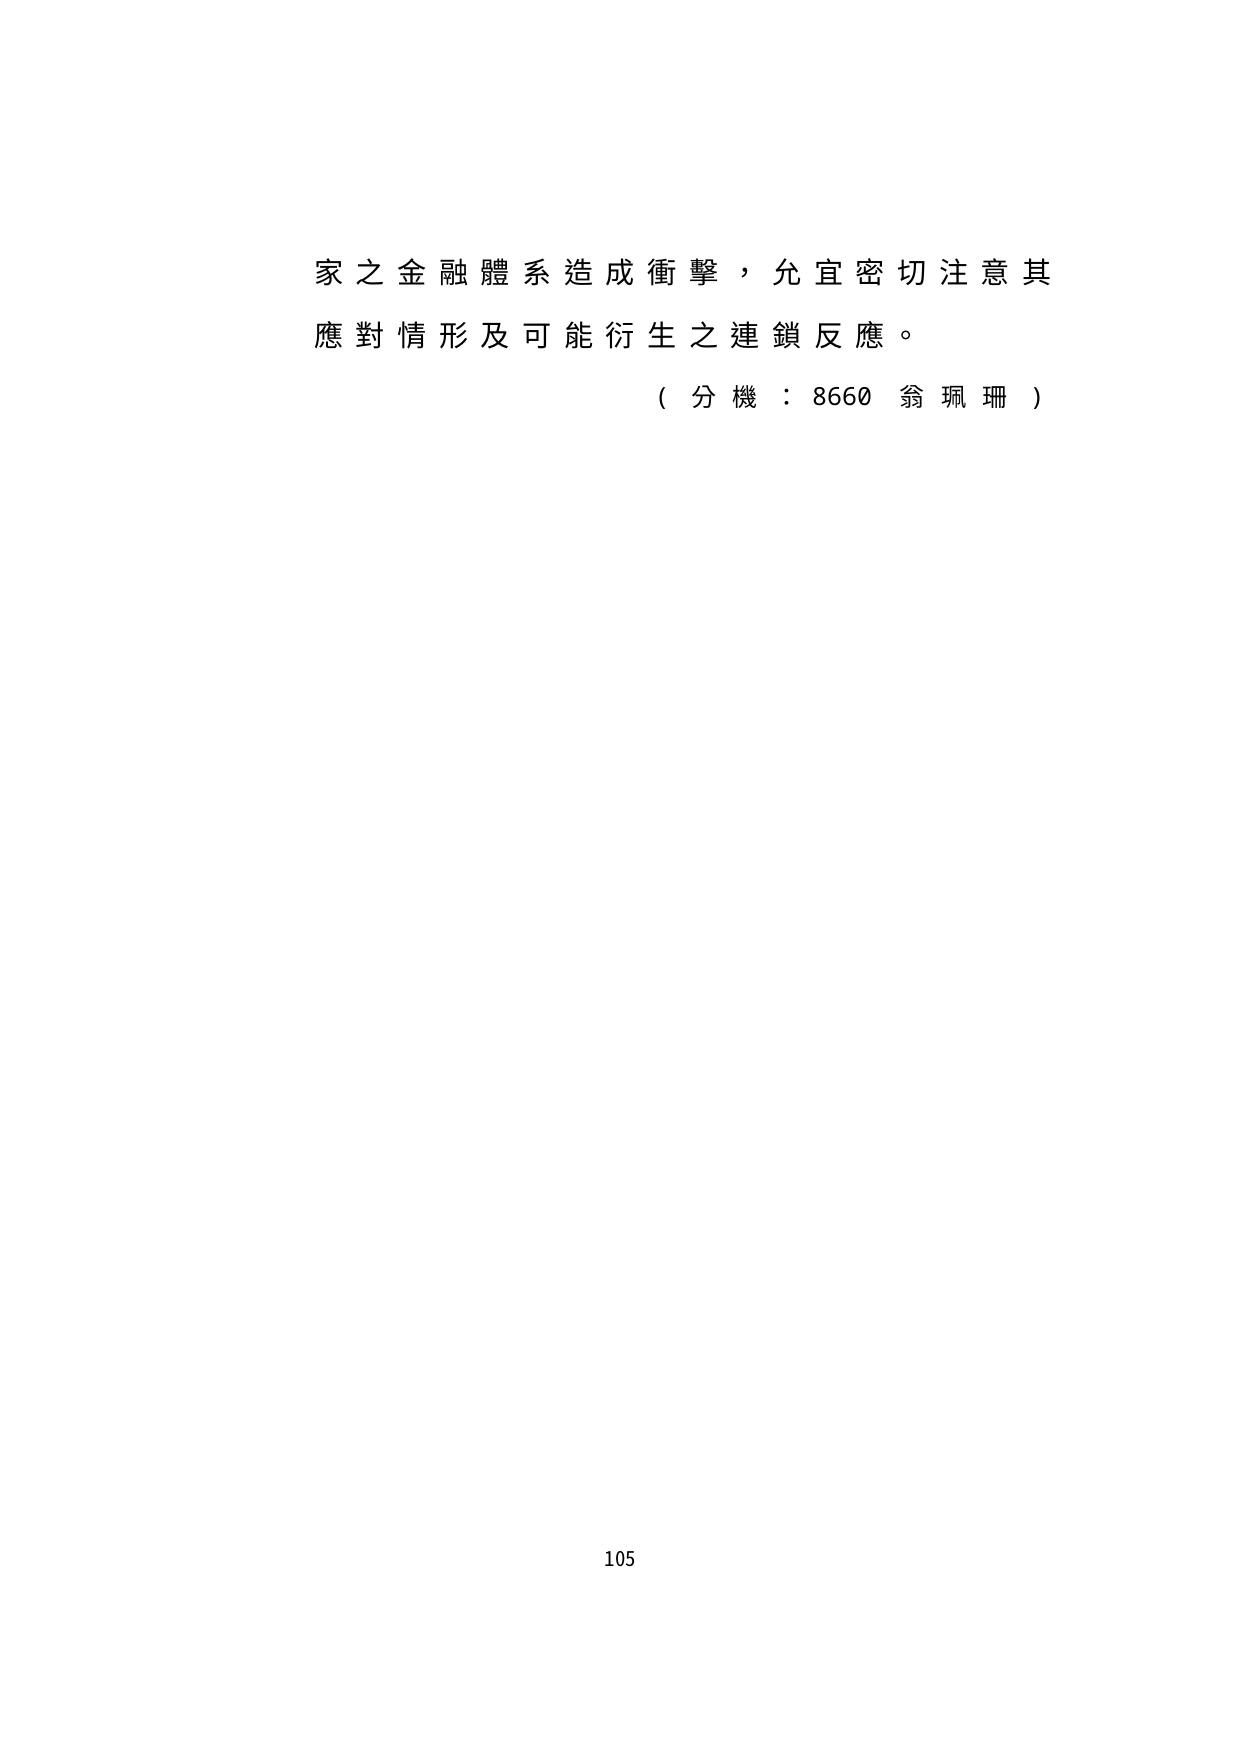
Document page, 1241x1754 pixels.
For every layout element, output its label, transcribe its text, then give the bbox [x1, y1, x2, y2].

text (分機：8660 翁珮珊) [183, 354, 1058, 417]
text 家之金融體系造成衝擊，允宜密切注意其應對情形及可能衍生之連鎖反應。 [271, 229, 1058, 354]
